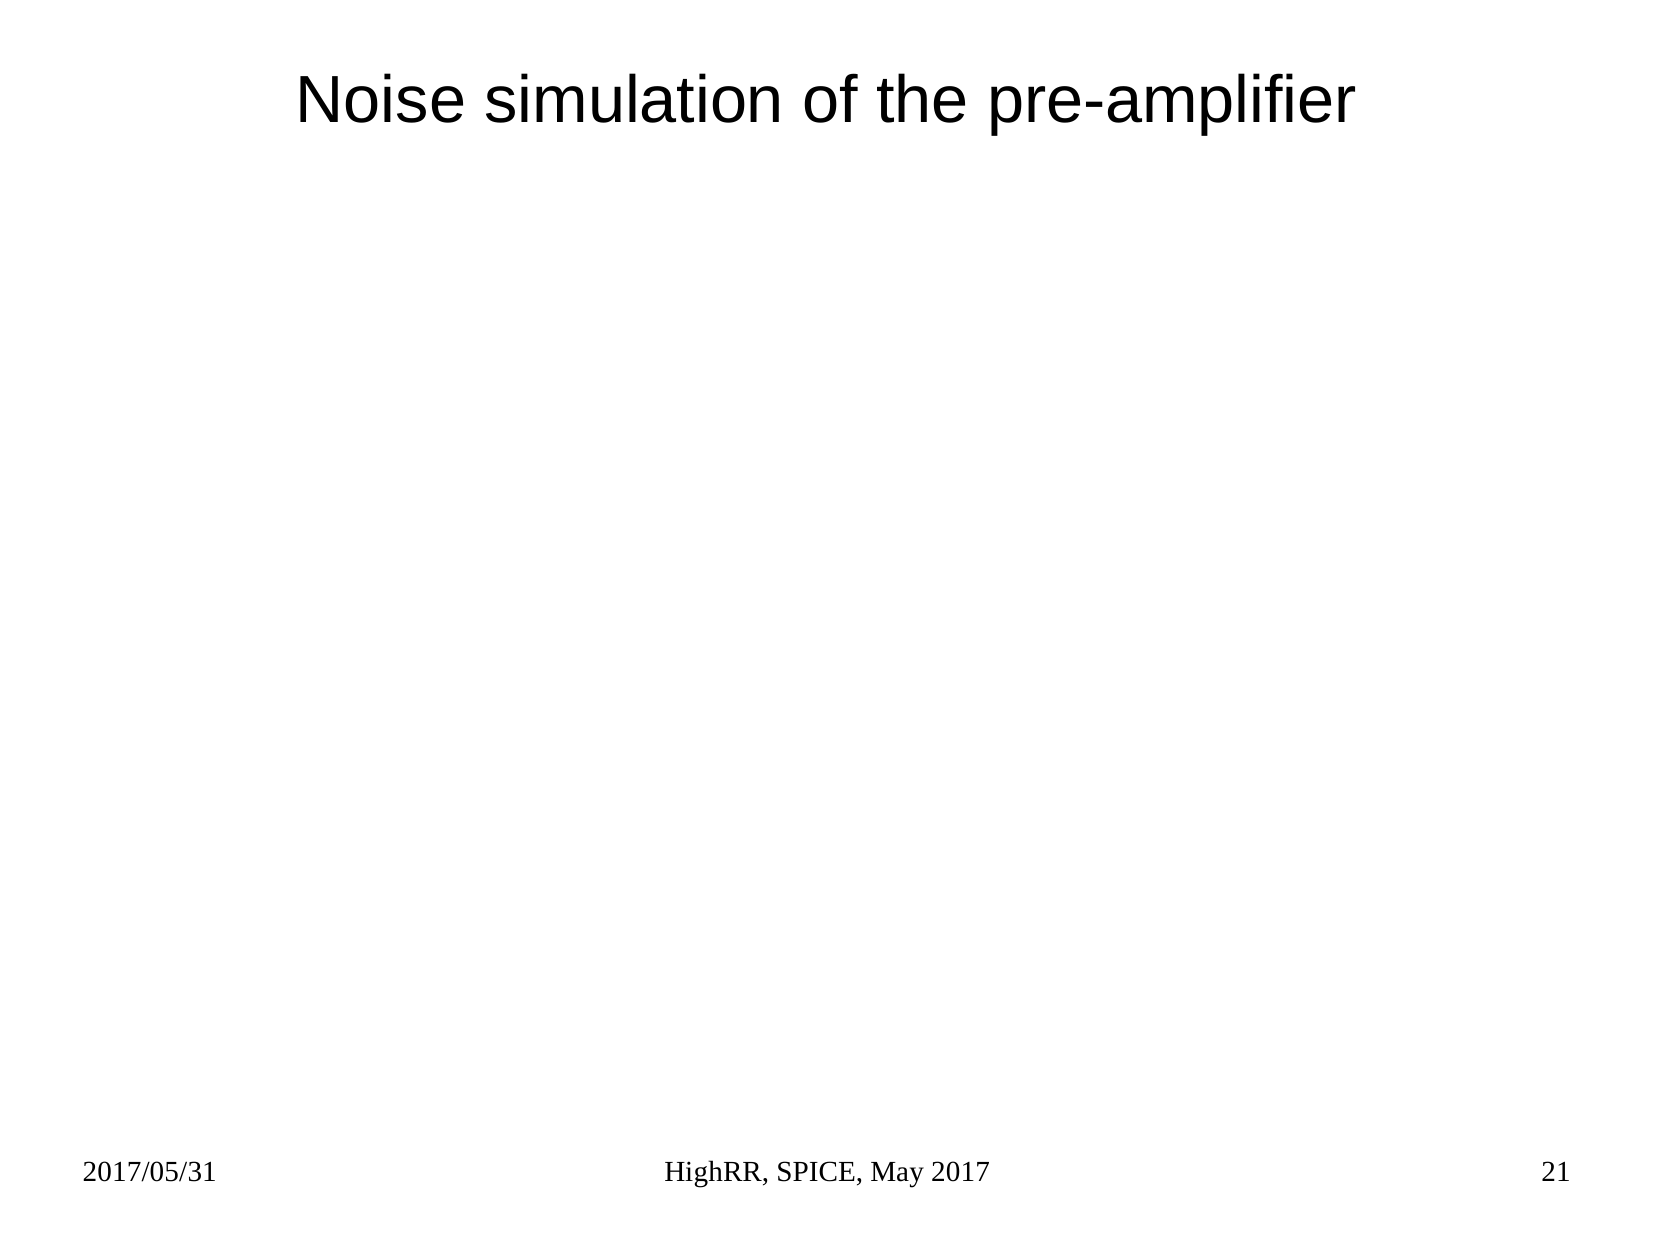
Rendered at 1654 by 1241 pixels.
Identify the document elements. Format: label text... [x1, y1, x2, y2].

title Noise simulation of the pre-amplifier [82, 49, 1571, 151]
